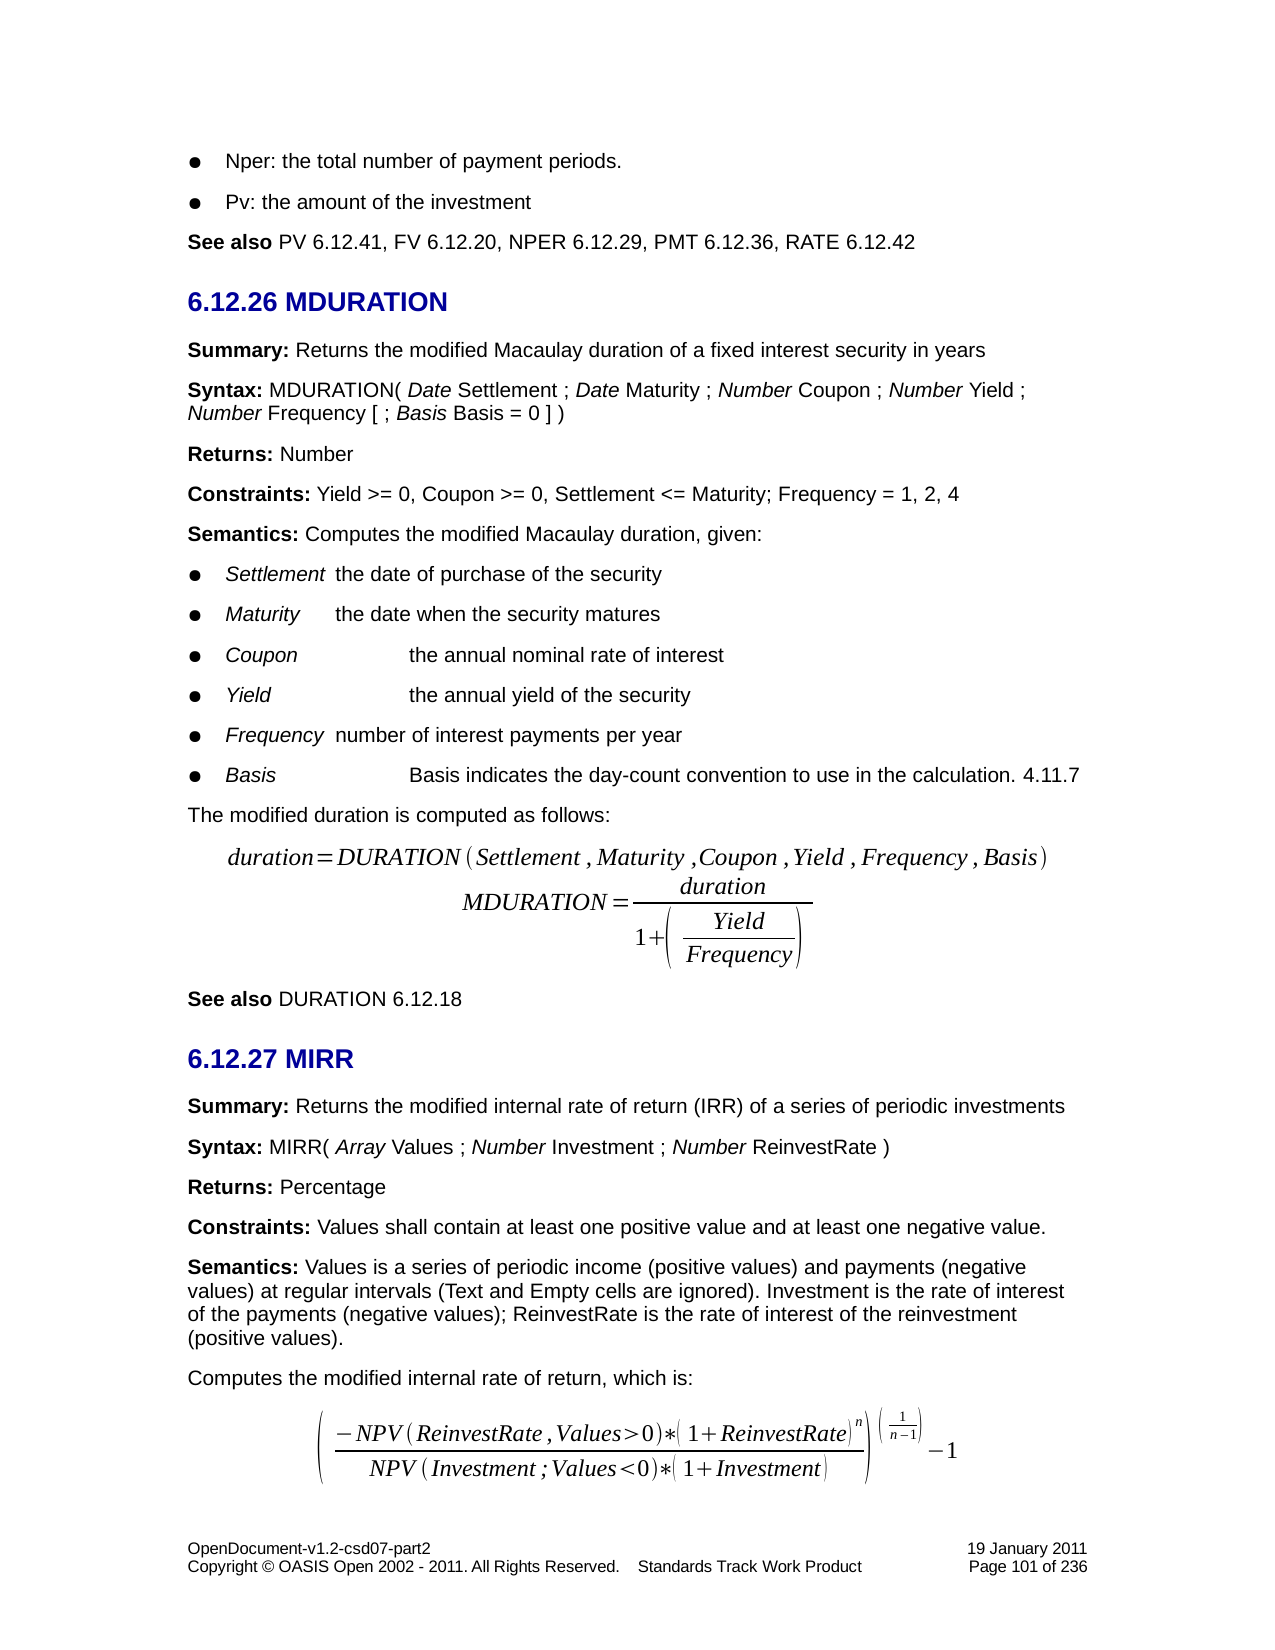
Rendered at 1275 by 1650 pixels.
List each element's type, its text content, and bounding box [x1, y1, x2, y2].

text See also DURATION 6.12.18 [187, 987, 1088, 1011]
list Basis Basis indicates the day-count convention to use in the calculation. 4.11.7 [187, 764, 1088, 787]
subtitle MIRR [187, 1044, 1088, 1074]
list Nper: the total number of payment periods. [187, 150, 1088, 173]
text Computes the modified internal rate of return, which is: [187, 1367, 1088, 1390]
text Semantics: Values is a series of periodic income (positive values) and payments (negative values) at regular intervals (Text and Empty cells are ignored). Investment is the rate of interest of the payments (negative values); ReinvestRate is the rate of interest of the reinvestment (positive values). [187, 1256, 1088, 1350]
list Coupon the annual nominal rate of interest [187, 643, 1088, 667]
text Returns: Percentage [187, 1175, 1088, 1199]
text Syntax: MIRR( Array Values ; Number Investment ; Number ReinvestRate ) [187, 1135, 1088, 1159]
list Maturity the date when the security matures [187, 603, 1088, 626]
text The modified duration is computed as follows: [187, 804, 1088, 827]
text Returns: Number [187, 442, 1088, 466]
text Semantics: Computes the modified Macaulay duration, given: [187, 522, 1088, 546]
text Syntax: MDURATION( Date Settlement ; Date Maturity ; Number Coupon ; Number Yield ; Number Frequency [ ; Basis Basis = 0 ] ) [187, 378, 1088, 425]
list Yield the annual yield of the security [187, 683, 1088, 707]
text Constraints: Values shall contain at least one positive value and at least one negative value. [187, 1216, 1088, 1239]
text Summary: Returns the modified Macaulay duration of a fixed interest security in years [187, 338, 1088, 362]
text Summary: Returns the modified internal rate of return (IRR) of a series of periodic investments [187, 1095, 1088, 1118]
subtitle MDURATION [187, 287, 1088, 317]
list Frequency number of interest payments per year [187, 723, 1088, 747]
list Pv: the amount of the investment [187, 190, 1088, 214]
list Settlement the date of purchase of the security [187, 563, 1088, 586]
text See also PV 6.12.41, FV 6.12.20, NPER 6.12.29, PMT 6.12.36, RATE 6.12.42 [187, 230, 1088, 254]
text Constraints: Yield >= 0, Coupon >= 0, Settlement <= Maturity; Frequency = 1, 2, 4 [187, 482, 1088, 506]
